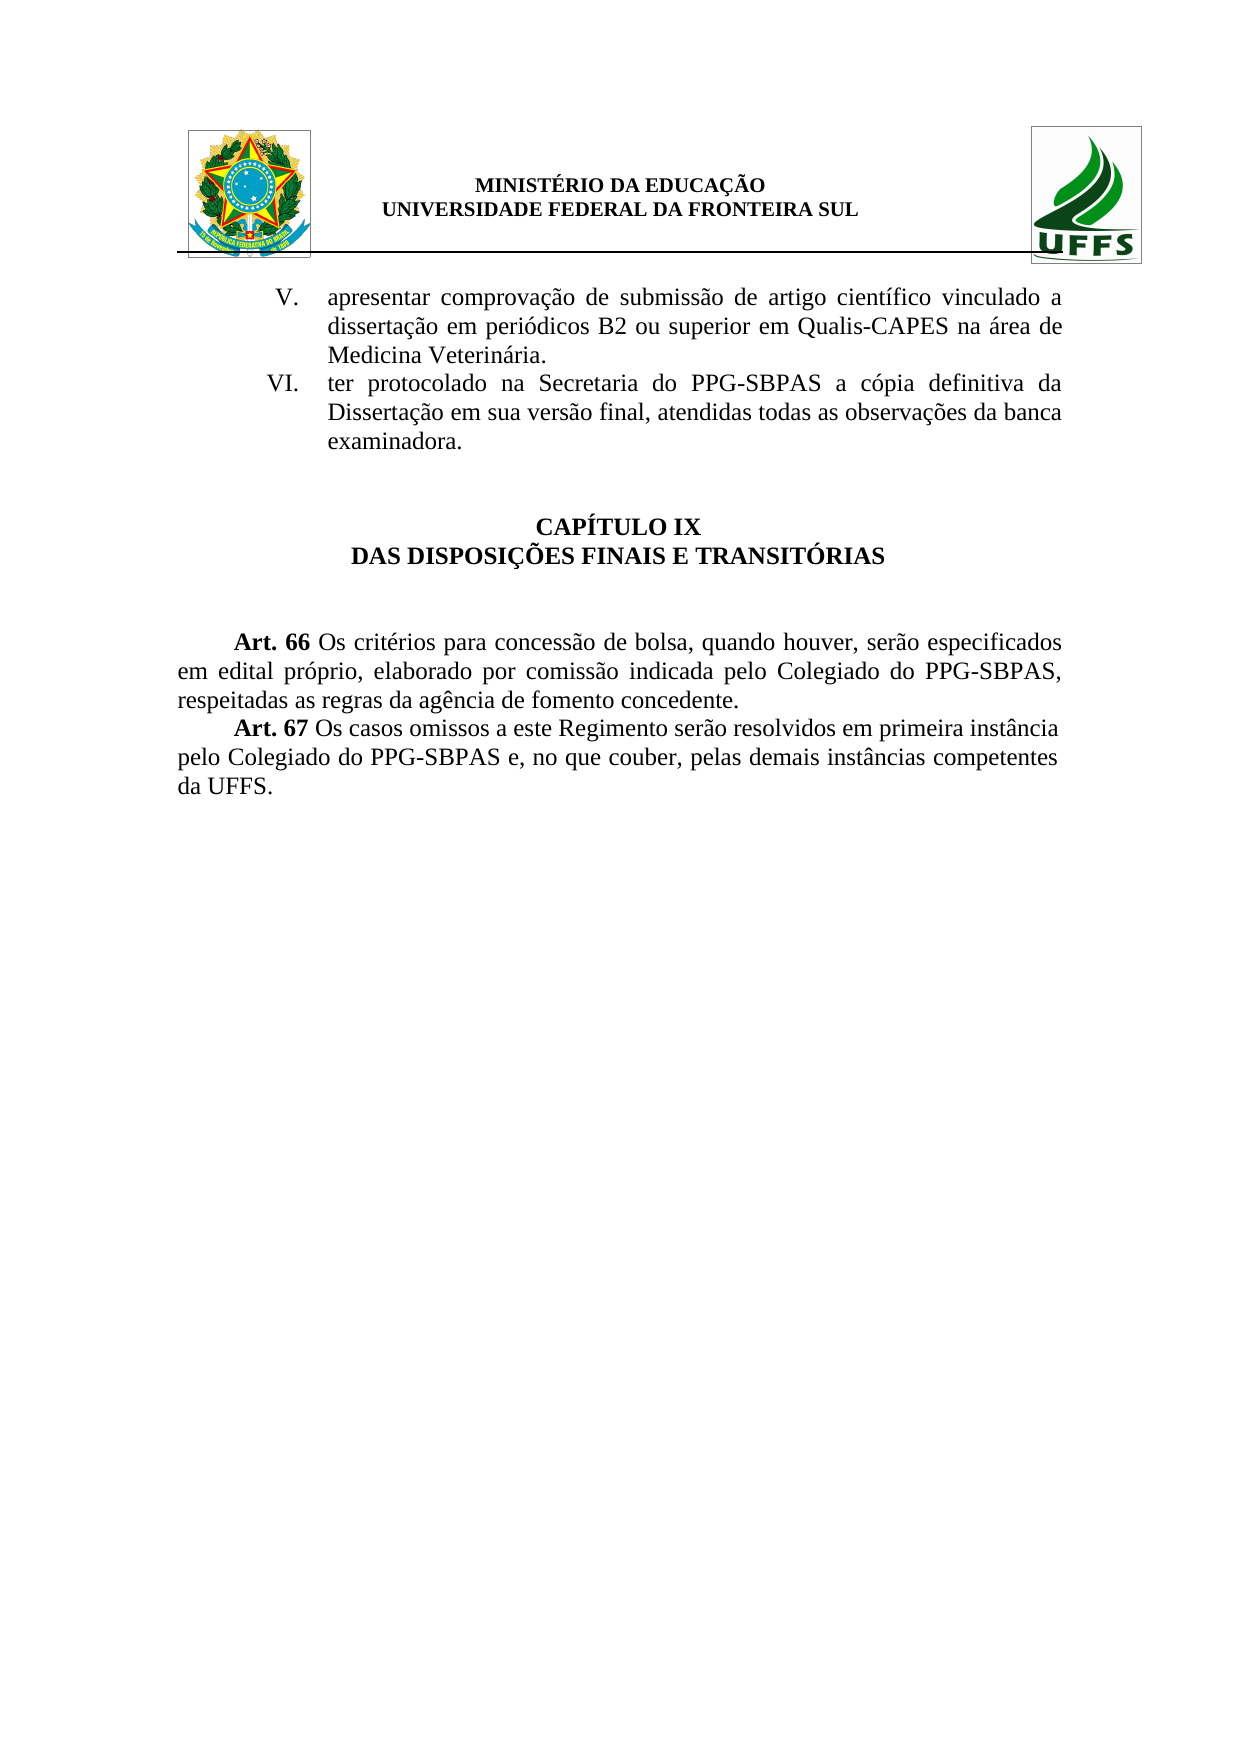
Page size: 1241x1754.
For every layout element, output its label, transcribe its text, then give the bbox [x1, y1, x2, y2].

picture [189, 131, 310, 251]
text DAS DISPOSIÇÕES FINAIS E TRANSITÓRIAS [177, 541, 1059, 570]
picture [239, 253, 260, 257]
text Art. 67 Os casos omissos a este Regimento serão resolvidos em primeira instância pelo Colegiado do PPG-SBPAS e, no que couber, pelas demais instâncias competentes da UFFS. [177, 713, 1059, 800]
list apresentar comprovação de submissão de artigo científico vinculado a dissertação em periódicos B2 ou superior em Qualis-CAPES na área de Medicina Veterinária. [299, 282, 1063, 368]
text Art. 66 Os critérios para concessão de bolsa, quando houver, serão especificados em edital próprio, elaborado por comissão indicada pelo Colegiado do PPG-SBPAS, respeitadas as regras da agência de fomento concedente. [177, 627, 1063, 713]
picture [1032, 127, 1141, 263]
picture [267, 253, 310, 257]
picture [279, 227, 310, 251]
picture [189, 253, 232, 257]
picture [212, 241, 232, 251]
text CAPÍTULO IX [177, 512, 1059, 541]
picture [189, 226, 216, 251]
picture [212, 231, 234, 245]
picture [274, 231, 290, 241]
list ter protocolado na Secretaria do PPG-SBPAS a cópia definitiva da Dissertação em sua versão final, atendidas todas as observações da banca examinadora. [299, 368, 1063, 455]
